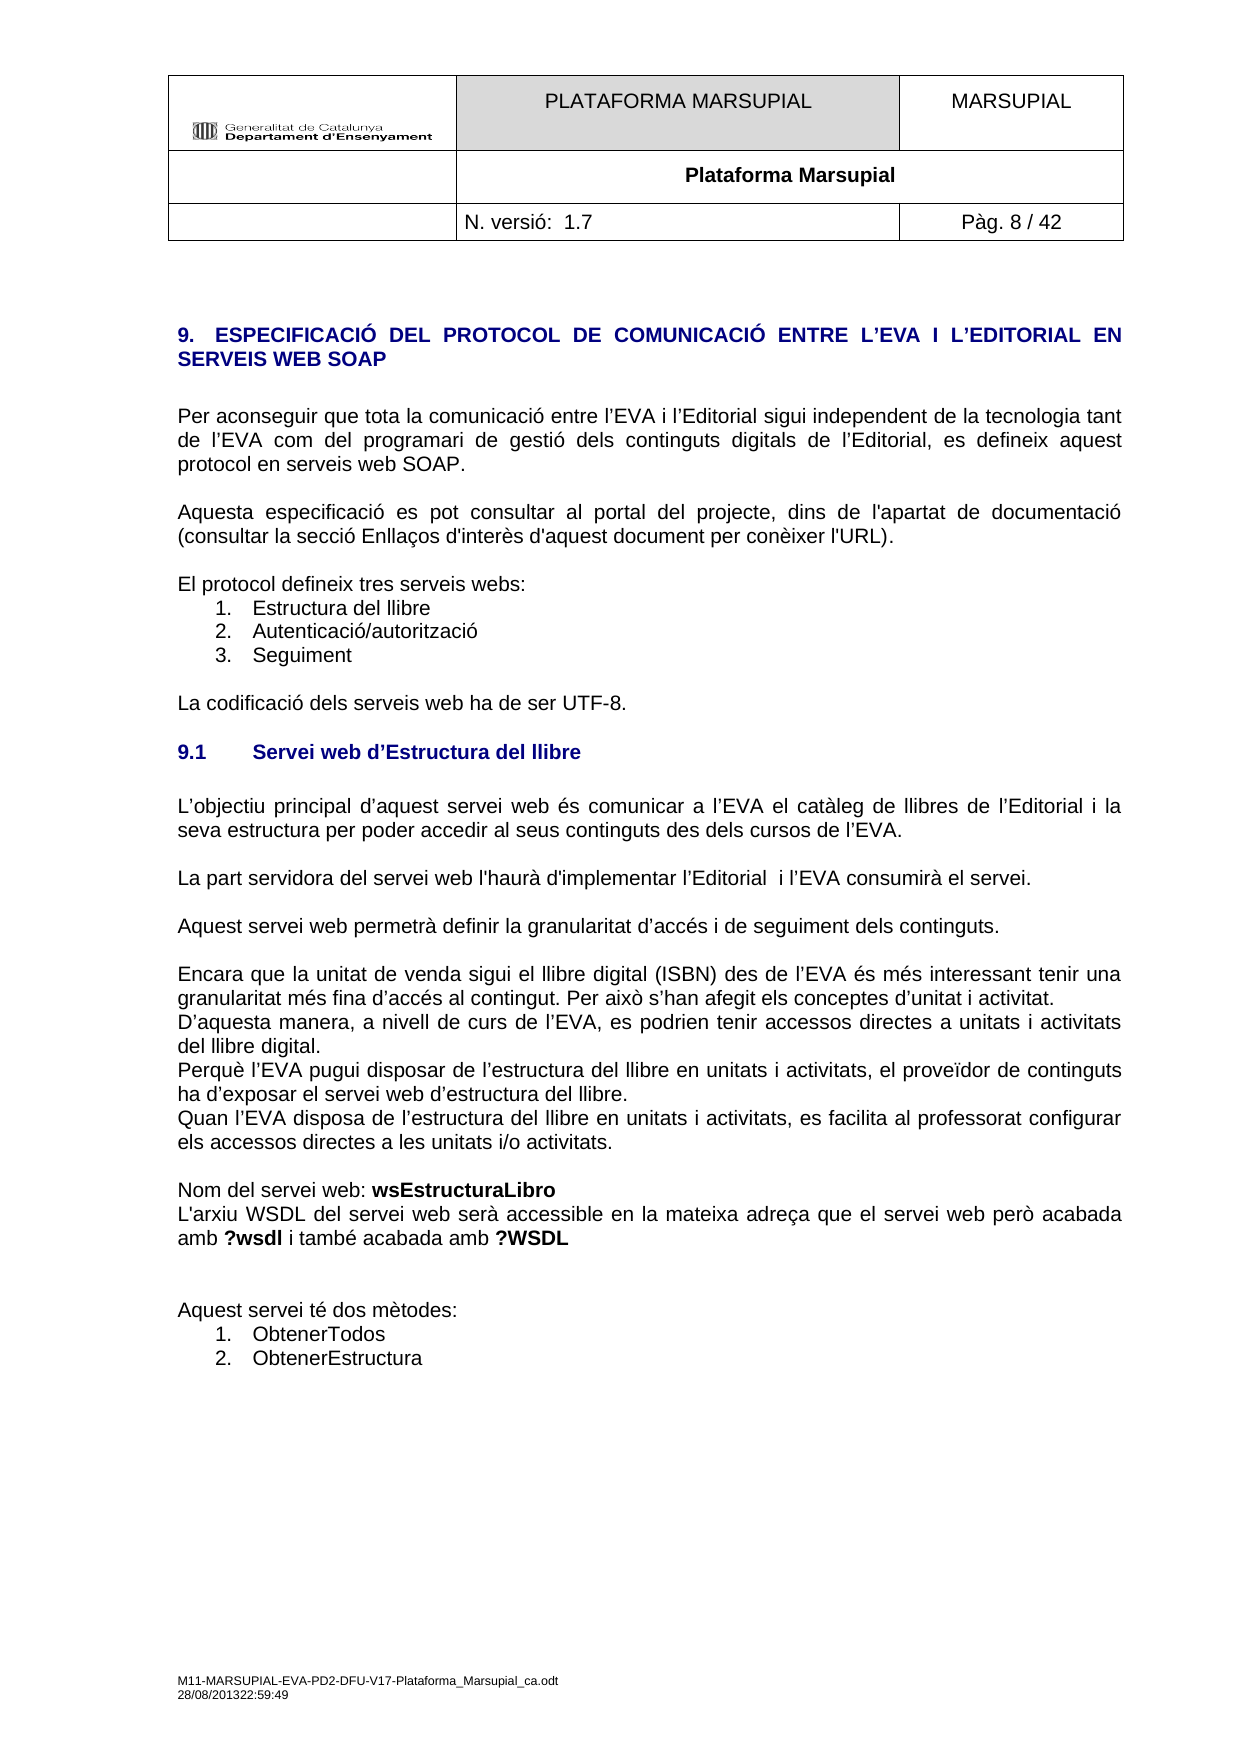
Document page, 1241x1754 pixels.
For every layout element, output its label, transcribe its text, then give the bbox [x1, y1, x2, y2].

subtitle ESPECIFICACIÓ DEL PROTOCOL DE COMUNICACIÓ ENTRE L’EVA I L’EDITORIAL EN SERVEIS WEB SOAP [177, 322, 1122, 370]
text Quan l’EVA disposa de l’estructura del llibre en unitats i activitats, es facilita al professorat configurar els accessos directes a les unitats i/o activitats. [177, 1106, 1122, 1154]
list ObtenerTodos [215, 1321, 1122, 1345]
text El protocol defineix tres serveis webs: [177, 571, 1122, 595]
text Aquest servei web permetrà definir la granularitat d’accés i de seguiment dels continguts. [177, 914, 1122, 938]
text Perquè l’EVA pugui disposar de l’estructura del llibre en unitats i activitats, el proveïdor de continguts ha d’exposar el servei web d’estructura del llibre. [177, 1058, 1122, 1106]
list Seguiment [215, 643, 1122, 667]
text Encara que la unitat de venda sigui el llibre digital (ISBN) des de l’EVA és més interessant tenir una granularitat més fina d’accés al contingut. Per això s’han afegit els conceptes d’unitat i activitat. [177, 962, 1122, 1010]
text Aquesta especificació es pot consultar al portal del projecte, dins de l'apartat de documentació (consultar la secció Enllaços d'interès d'aquest document per conèixer l'URL). [177, 499, 1122, 547]
list Estructura del llibre [215, 595, 1122, 619]
list ObtenerEstructura [215, 1345, 1122, 1369]
text La codificació dels serveis web ha de ser UTF-8. [177, 691, 1122, 715]
text Nom del servei web: wsEstructuraLibro [177, 1178, 1122, 1202]
subtitle Servei web d’Estructura del llibre [177, 740, 1122, 764]
list Autenticació/autorització [215, 619, 1122, 643]
text L’objectiu principal d’aquest servei web és comunicar a l’EVA el catàleg de llibres de l’Editorial i la seva estructura per poder accedir al seus continguts des dels cursos de l’EVA. [177, 794, 1122, 842]
text Aquest servei té dos mètodes: [177, 1297, 1122, 1321]
text Per aconseguir que tota la comunicació entre l’EVA i l’Editorial sigui independent de la tecnologia tant de l’EVA com del programari de gestió dels continguts digitals de l’Editorial, es defineix aquest protocol en serveis web SOAP. [177, 404, 1122, 476]
text L'arxiu WSDL del servei web serà accessible en la mateixa adreça que el servei web però acabada amb ?wsdl i també acabada amb ?WSDL [177, 1202, 1122, 1249]
text La part servidora del servei web l'haurà d'implementar l’Editorial i l’EVA consumirà el servei. [177, 866, 1122, 890]
text D’aquesta manera, a nivell de curs de l’EVA, es podrien tenir accessos directes a unitats i activitats del llibre digital. [177, 1010, 1122, 1058]
